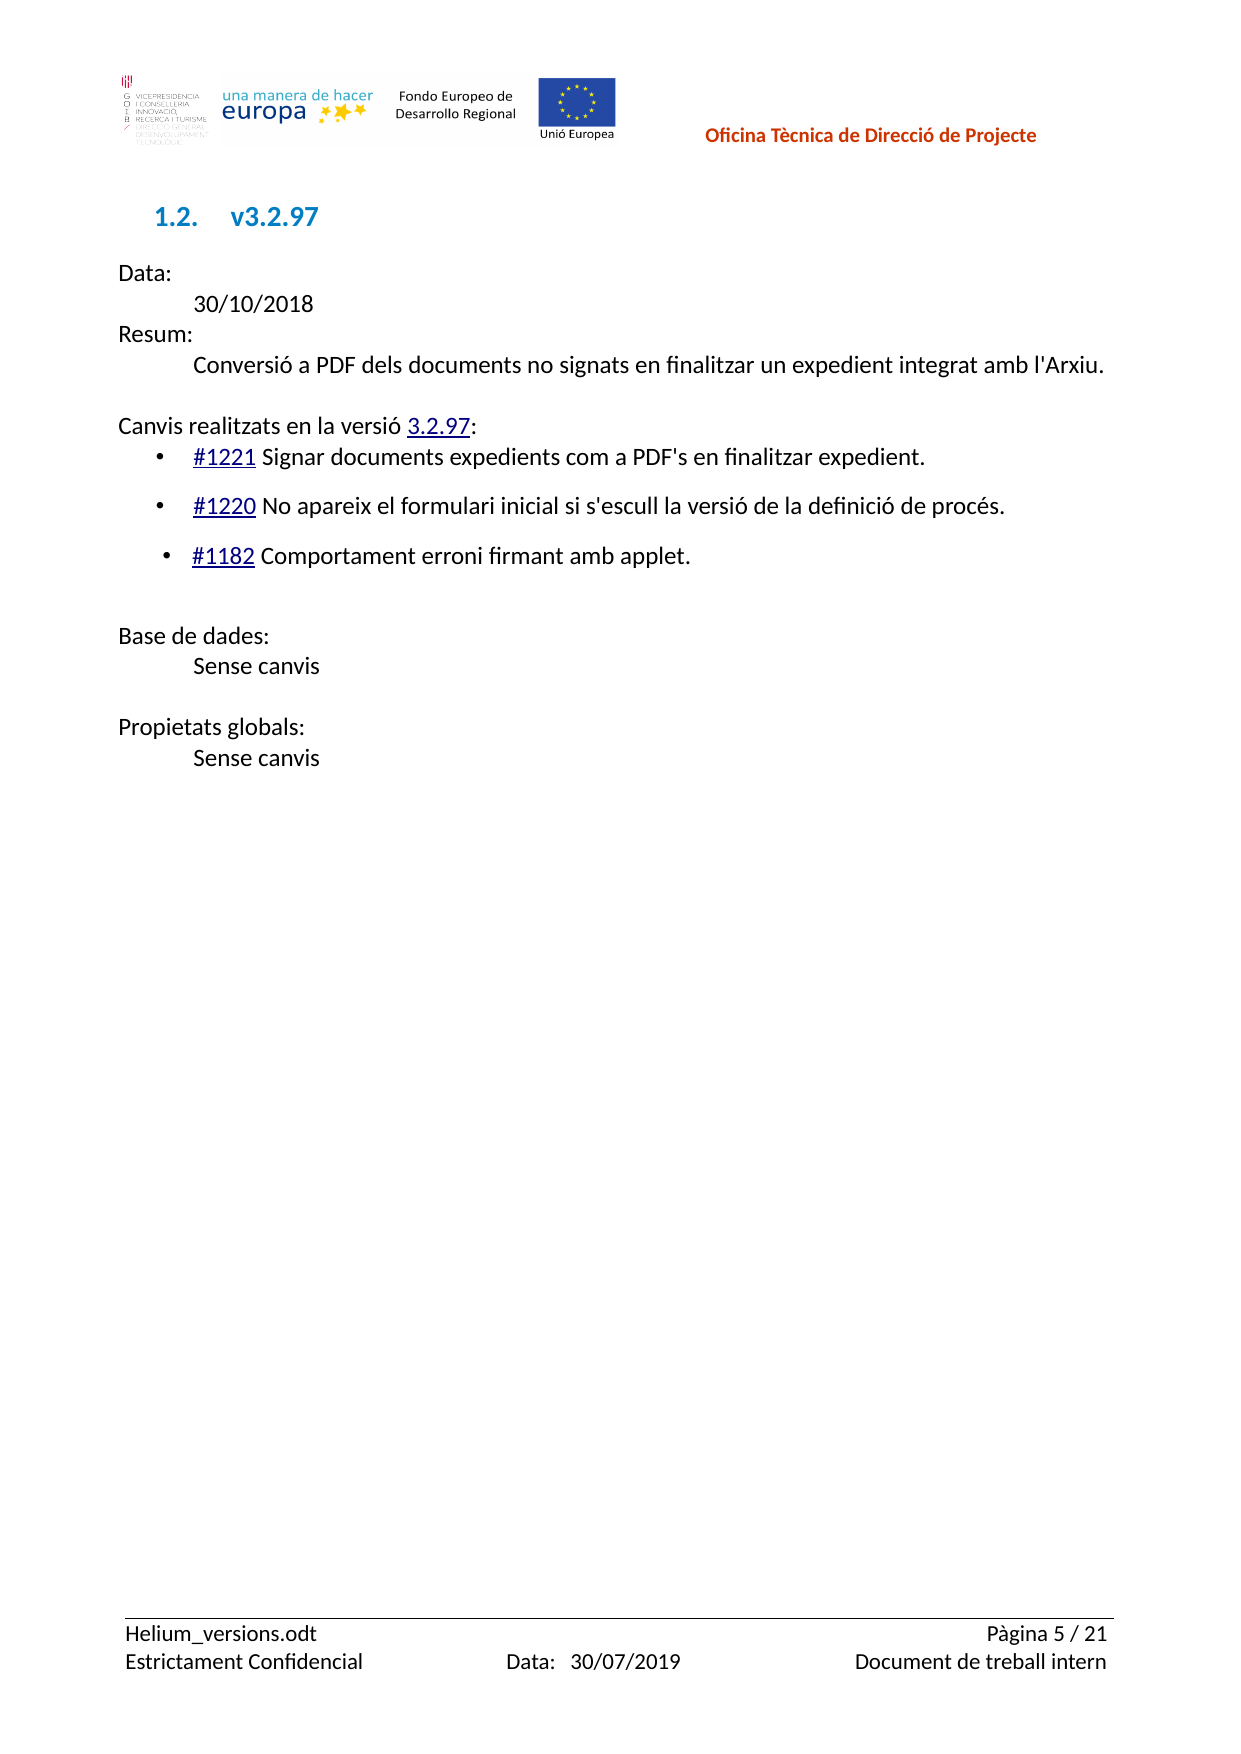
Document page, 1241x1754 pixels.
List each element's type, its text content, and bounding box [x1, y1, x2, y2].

text Sense canvis [118, 651, 1122, 681]
text Propietats globals: [118, 712, 1122, 742]
text Data: [118, 258, 1122, 288]
text 30/10/2018 [118, 288, 1122, 319]
subtitle v3.2.97 [153, 198, 1122, 234]
text Resum: [118, 319, 1122, 349]
text Sense canvis [118, 742, 1122, 773]
text Conversió a PDF dels documents no signats en finalitzar un expedient integrat amb l'Arxiu. [118, 349, 1122, 380]
picture [118, 73, 213, 147]
list #1182 Comportament erroni firmant amb applet. [162, 540, 1122, 570]
list #1221 Signar documents expedients com a PDF's en finalitzar expedient. [156, 441, 1122, 471]
list #1220 No apareix el formulari inicial si s'escull la versió de la definició de procés. [156, 490, 1122, 521]
picture [219, 73, 621, 147]
text Canvis realitzats en la versió 3.2.97: [118, 410, 1122, 441]
text Base de dades: [118, 620, 1122, 651]
